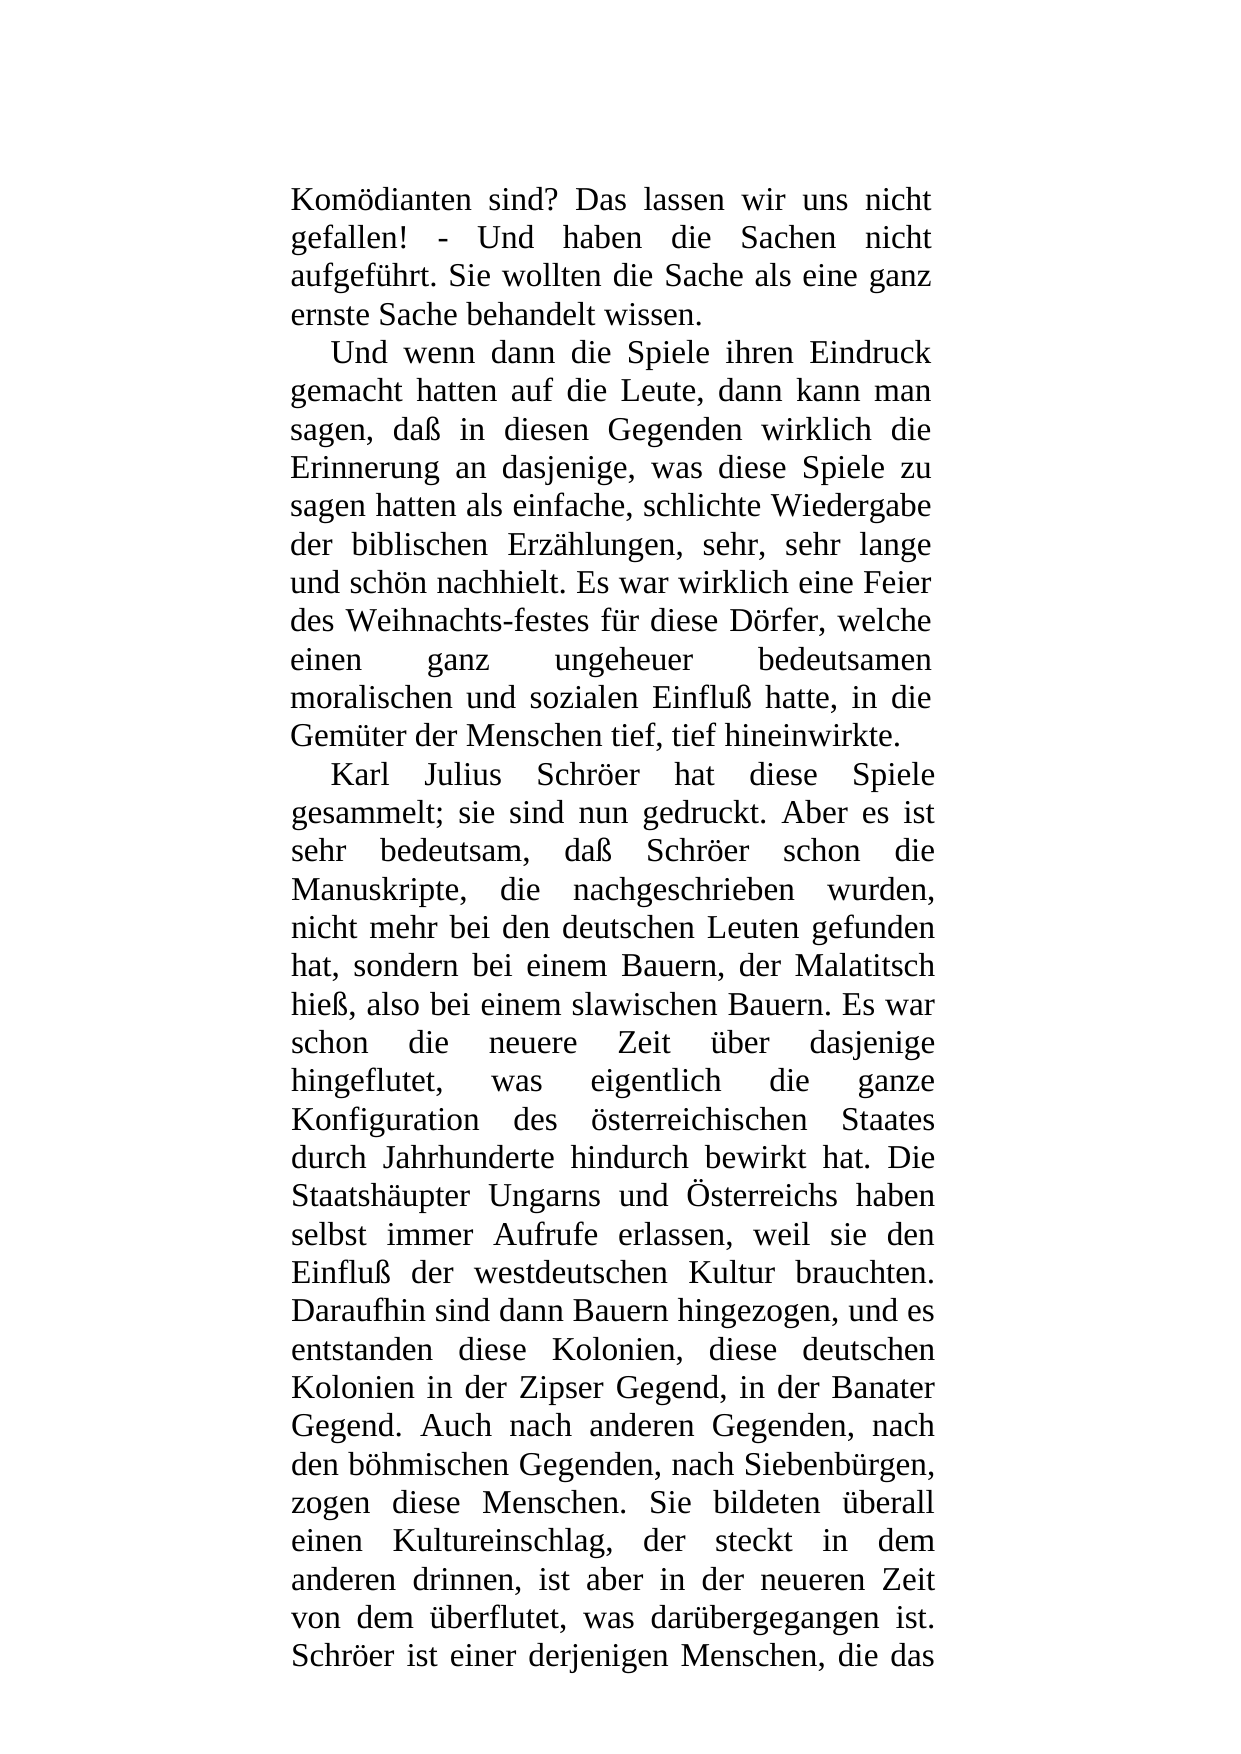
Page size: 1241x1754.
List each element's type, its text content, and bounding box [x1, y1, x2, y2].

text Und wenn dann die Spiele ihren Eindruck gemacht hatten auf die Leute, dann kann man sagen, daß in diesen Gegenden wirklich die Erinnerung an dasjenige, was diese Spiele zu sagen hatten als einfache, schlichte Wiedergabe der biblischen Erzählungen, sehr, sehr lange und schön nachhielt. Es war wirklich eine Feier des Weihnachts-festes für diese Dörfer, welche einen ganz ungeheuer bedeutsamen moralischen und sozialen Einfluß hatte, in die Gemüter der Menschen tief, tief hineinwirkte. [290, 332, 932, 754]
text Komödianten sind? Das lassen wir uns nicht gefallen! - Und haben die Sachen nicht aufgeführt. Sie wollten die Sache als eine ganz ernste Sache behandelt wissen. [290, 179, 932, 332]
text Karl Julius Schröer hat diese Spiele gesammelt; sie sind nun gedruckt. Aber es ist sehr bedeutsam, daß Schröer schon die Manuskripte, die nachgeschrieben wurden, nicht mehr bei den deutschen Leuten gefunden hat, sondern bei einem Bauern, der Malatitsch hieß, also bei einem slawischen Bauern. Es war schon die neuere Zeit über dasjenige hingeflutet, was eigentlich die ganze Konfiguration des österreichischen Staates durch Jahrhunderte hindurch bewirkt hat. Die Staatshäupter Ungarns und Österreichs haben selbst immer Aufrufe erlassen, weil sie den Einfluß der westdeutschen Kultur brauchten. Daraufhin sind dann Bauern hingezogen, und es entstanden diese Kolonien, diese deutschen Kolonien in der Zipser Gegend, in der Banater Gegend. Auch nach anderen Gegenden, nach den böhmischen Gegenden, nach Siebenbürgen, zogen diese Menschen. Sie bildeten überall einen Kultureinschlag, der steckt in dem anderen drinnen, ist aber in der neueren Zeit von dem überflutet, was darübergegangen ist. Schröer ist einer derjenigen Menschen, die das [291, 754, 936, 1674]
